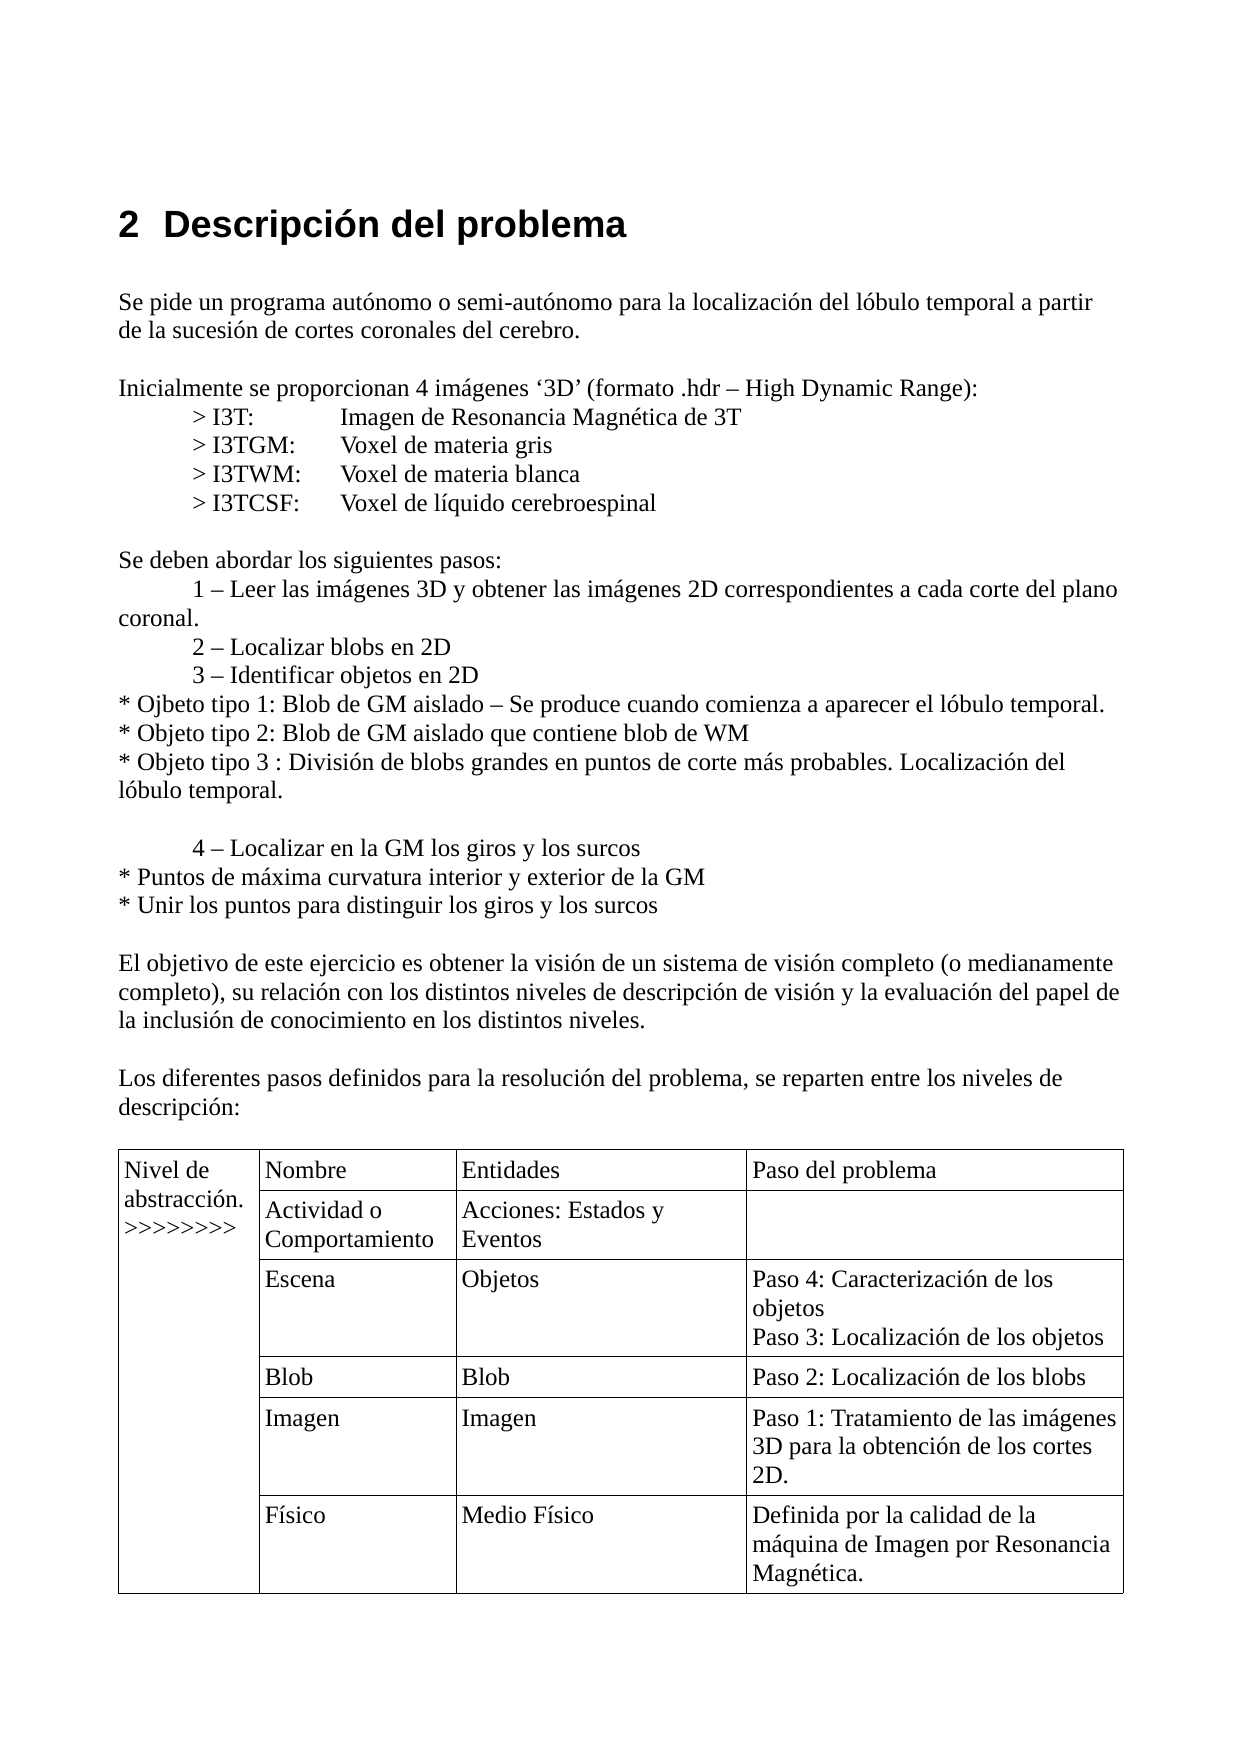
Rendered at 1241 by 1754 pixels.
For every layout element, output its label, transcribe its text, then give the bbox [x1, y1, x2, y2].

table_cell Escena [260, 1260, 456, 1356]
table_header Paso del problema [747, 1150, 1123, 1189]
text * Objeto tipo 2: Blob de GM aislado que contiene blob de WM [118, 718, 1122, 747]
table_cell Físico [260, 1496, 456, 1592]
table_cell [747, 1191, 1123, 1259]
text * Ojbeto tipo 1: Blob de GM aislado – Se produce cuando comienza a aparecer el lóbulo temporal. [118, 689, 1122, 718]
table_cell Objetos [457, 1260, 746, 1356]
table_cell Medio Físico [457, 1496, 746, 1592]
text > I3TGM: Voxel de materia gris [118, 431, 1122, 459]
text > I3TWM: Voxel de materia blanca [118, 459, 1122, 488]
text 1 – Leer las imágenes 3D y obtener las imágenes 2D correspondientes a cada corte del plano coronal. [118, 574, 1122, 632]
text > I3T: Imagen de Resonancia Magnética de 3T [118, 402, 1122, 431]
table_cell Blob [457, 1357, 746, 1397]
table_header Nivel de abstracción. >>>>>>>> [119, 1150, 259, 1592]
text El objetivo de este ejercicio es obtener la visión de un sistema de visión completo (o medianamente completo), su relación con los distintos niveles de descripción de visión y la evaluación del papel de la inclusión de conocimiento en los distintos niveles. [118, 948, 1122, 1034]
table_header Entidades [457, 1150, 746, 1189]
text * Puntos de máxima curvatura interior y exterior de la GM [118, 862, 1122, 891]
text * Unir los puntos para distinguir los giros y los surcos [118, 891, 1122, 919]
table_cell Blob [260, 1357, 456, 1397]
table_header Nombre [260, 1150, 456, 1189]
table_cell Imagen [260, 1398, 456, 1494]
text Se deben abordar los siguientes pasos: [118, 546, 1122, 574]
text 3 – Identificar objetos en 2D [118, 661, 1122, 689]
table_cell Definida por la calidad de la máquina de Imagen por Resonancia Magnética. [747, 1496, 1123, 1592]
subtitle Descripción del problema [118, 202, 1122, 246]
table_cell Acciones: Estados y Eventos [457, 1191, 746, 1259]
table_cell Paso 2: Localización de los blobs [747, 1357, 1123, 1397]
text Se pide un programa autónomo o semi-autónomo para la localización del lóbulo temporal a partir de la sucesión de cortes coronales del cerebro. [118, 287, 1122, 344]
text Los diferentes pasos definidos para la resolución del problema, se reparten entre los niveles de descripción: [118, 1063, 1122, 1121]
text > I3TCSF: Voxel de líquido cerebroespinal [118, 488, 1122, 517]
text 2 – Localizar blobs en 2D [118, 632, 1122, 661]
text * Objeto tipo 3 : División de blobs grandes en puntos de corte más probables. Localización del lóbulo temporal. [118, 747, 1122, 804]
table_cell Actividad o Comportamiento [260, 1191, 456, 1259]
table_cell Imagen [457, 1398, 746, 1494]
table_cell Paso 4: Caracterización de los objetos Paso 3: Localización de los objetos [747, 1260, 1123, 1356]
text Inicialmente se proporcionan 4 imágenes ‘3D’ (formato .hdr – High Dynamic Range): [118, 373, 1122, 402]
text 4 – Localizar en la GM los giros y los surcos [118, 833, 1122, 862]
table_cell Paso 1: Tratamiento de las imágenes 3D para la obtención de los cortes 2D. [747, 1398, 1123, 1494]
